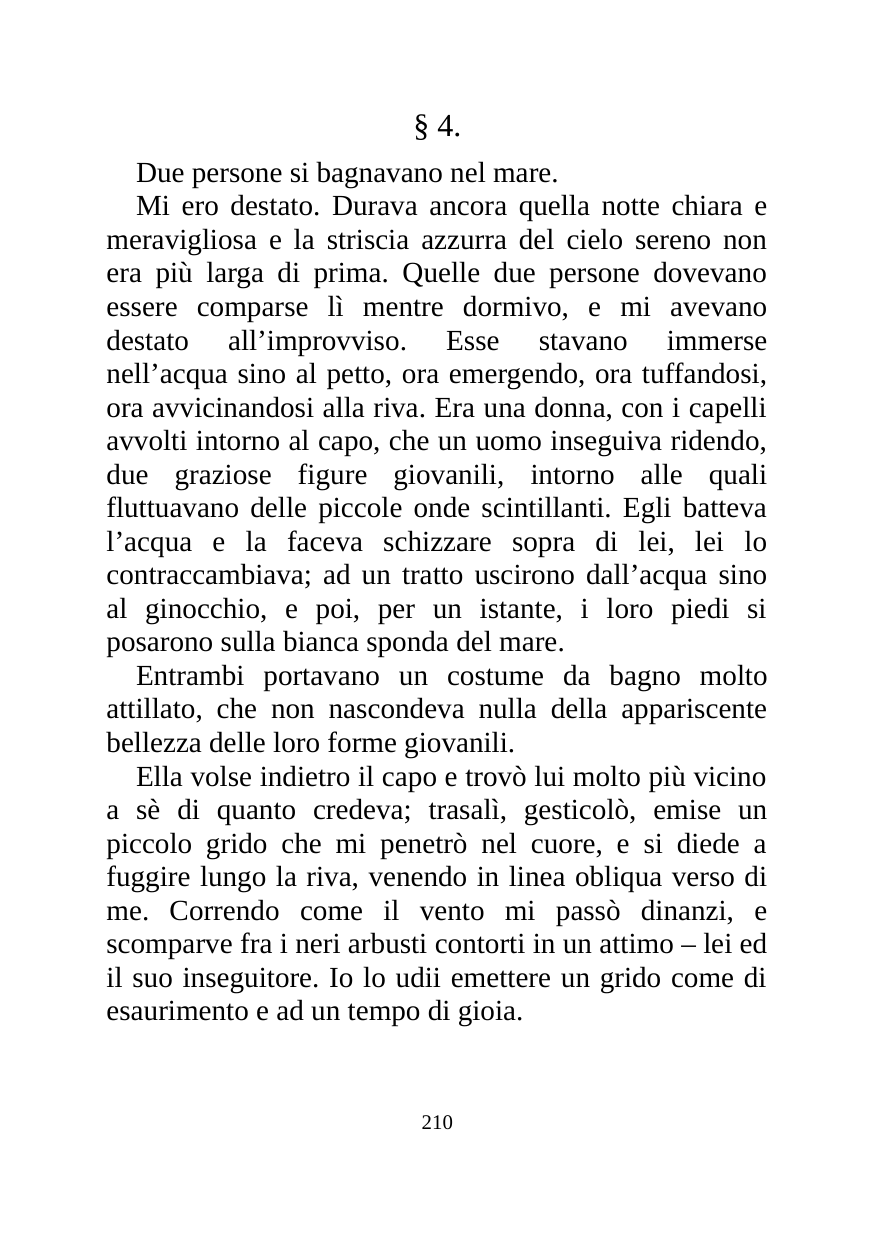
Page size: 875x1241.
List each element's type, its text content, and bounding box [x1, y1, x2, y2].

text Mi ero destato. Durava ancora quella notte chiara e meravigliosa e la striscia azzurra del cielo sereno non era più larga di prima. Quelle due persone dovevano essere comparse lì mentre dormivo, e mi avevano destato all’improvviso. Esse stavano immerse nell’acqua sino al petto, ora emergendo, ora tuffandosi, ora avvicinandosi alla riva. Era una donna, con i capelli avvolti intorno al capo, che un uomo inseguiva ridendo, due graziose figure giovanili, intorno alle quali fluttuavano delle piccole onde scintillanti. Egli batteva l’acqua e la faceva schizzare sopra di lei, lei lo contraccambiava; ad un tratto uscirono dall’acqua sino al ginocchio, e poi, per un istante, i loro piedi si posarono sulla bianca sponda del mare. [106, 188, 768, 658]
subtitle § 4. [106, 106, 768, 143]
text Ella volse indietro il capo e trovò lui molto più vicino a sè di quanto credeva; trasalì, gesticolò, emise un piccolo grido che mi penetrò nel cuore, e si diede a fuggire lungo la riva, venendo in linea obliqua verso di me. Correndo come il vento mi passò dinanzi, e scomparve fra i neri arbusti contorti in un attimo – lei ed il suo inseguitore. Io lo udii emettere un grido come di esaurimento e ad un tempo di gioia. [106, 759, 768, 1027]
text Entrambi portavano un costume da bagno molto attillato, che non nascondeva nulla della appariscente bellezza delle loro forme giovanili. [106, 658, 768, 759]
text Due persone si bagnavano nel mare. [106, 155, 768, 188]
